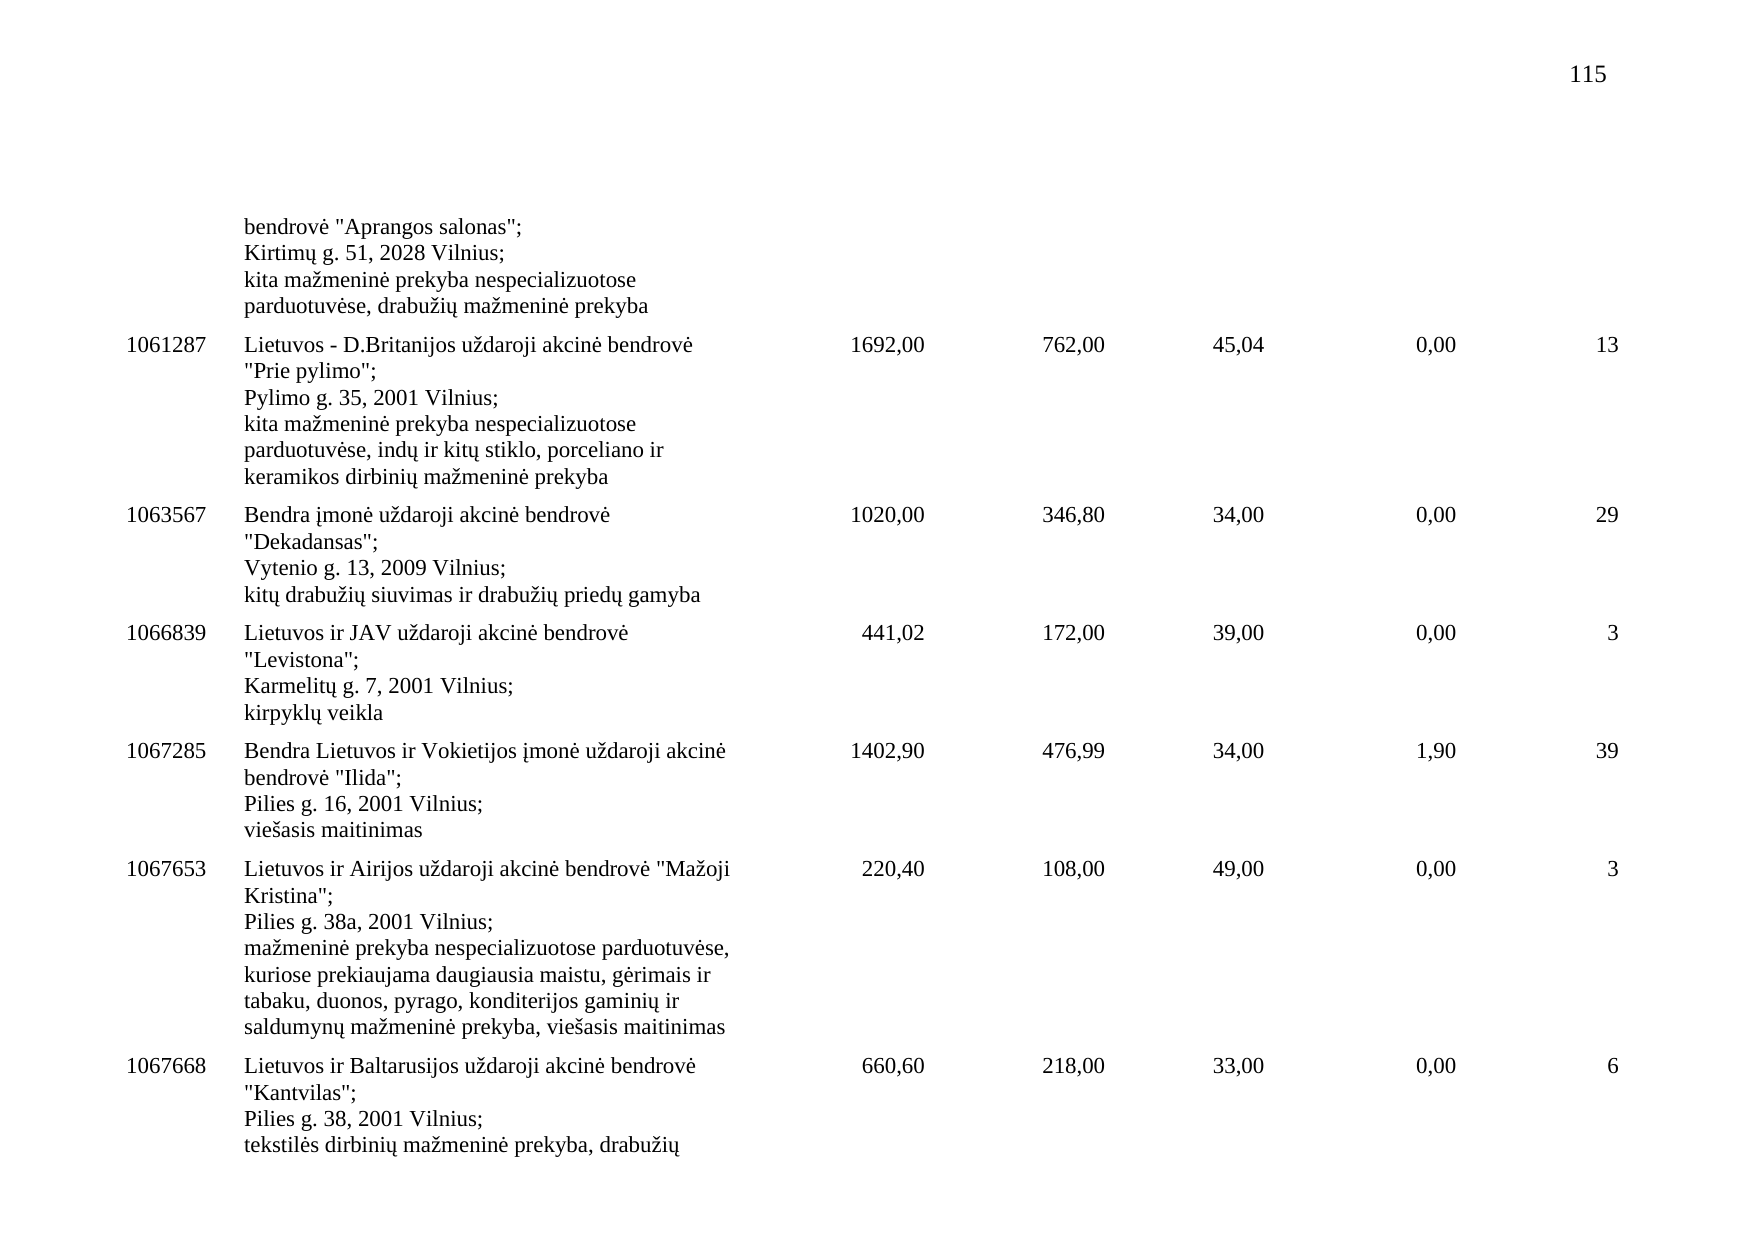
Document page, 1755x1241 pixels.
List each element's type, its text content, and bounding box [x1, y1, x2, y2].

table_cell 1067653 [100, 849, 233, 1046]
table_cell 0,00 [1281, 495, 1473, 613]
table_cell 218,00 [941, 1046, 1122, 1158]
table_cell 220,40 [750, 849, 941, 1046]
table_cell 0,00 [1281, 849, 1473, 1046]
table_cell 45,04 [1122, 325, 1281, 495]
table_cell [1281, 207, 1473, 325]
table_cell 762,00 [941, 325, 1122, 495]
table_cell Lietuvos ir Airijos uždaroji akcinė bendrovė "Mažoji Kristina"; Pilies g. 38a, 2001 Vilnius; mažmeninė prekyba nespecializuotose parduotuvėse, kuriose prekiaujama daugiausia maistu, gėrimais ir tabaku, duonos, pyrago, konditerijos gaminių ir saldumynų mažmeninė prekyba, viešasis maitinimas [233, 849, 749, 1046]
table_cell 0,00 [1281, 1046, 1473, 1158]
table_cell 39,00 [1122, 613, 1281, 731]
table_cell 1067285 [100, 731, 233, 849]
table_cell 3 [1473, 849, 1636, 1046]
table_cell 34,00 [1122, 731, 1281, 849]
table_cell 476,99 [941, 731, 1122, 849]
table_cell [1473, 207, 1636, 325]
table_cell [1122, 207, 1281, 325]
table_cell 1067668 [100, 1046, 233, 1158]
table_cell Lietuvos - D.Britanijos uždaroji akcinė bendrovė "Prie pylimo"; Pylimo g. 35, 2001 Vilnius; kita mažmeninė prekyba nespecializuotose parduotuvėse, indų ir kitų stiklo, porceliano ir keramikos dirbinių mažmeninė prekyba [233, 325, 749, 495]
table_cell Bendra įmonė uždaroji akcinė bendrovė "Dekadansas"; Vytenio g. 13, 2009 Vilnius; kitų drabužių siuvimas ir drabužių priedų gamyba [233, 495, 749, 613]
table_cell 1692,00 [750, 325, 941, 495]
table_cell 108,00 [941, 849, 1122, 1046]
table_cell bendrovė "Aprangos salonas"; Kirtimų g. 51, 2028 Vilnius; kita mažmeninė prekyba nespecializuotose parduotuvėse, drabužių mažmeninė prekyba [233, 207, 749, 325]
table_cell 346,80 [941, 495, 1122, 613]
table_cell Bendra Lietuvos ir Vokietijos įmonė uždaroji akcinė bendrovė "Ilida"; Pilies g. 16, 2001 Vilnius; viešasis maitinimas [233, 731, 749, 849]
table_cell 29 [1473, 495, 1636, 613]
table_cell 1020,00 [750, 495, 941, 613]
table_cell 0,00 [1281, 613, 1473, 731]
table_cell Lietuvos ir Baltarusijos uždaroji akcinė bendrovė "Kantvilas"; Pilies g. 38, 2001 Vilnius; tekstilės dirbinių mažmeninė prekyba, drabužių [233, 1046, 749, 1158]
table_cell 34,00 [1122, 495, 1281, 613]
table_cell [100, 207, 233, 325]
table_cell 1066839 [100, 613, 233, 731]
table_cell 1061287 [100, 325, 233, 495]
table_cell 6 [1473, 1046, 1636, 1158]
table_cell 172,00 [941, 613, 1122, 731]
table_cell 1063567 [100, 495, 233, 613]
table_cell 33,00 [1122, 1046, 1281, 1158]
table_cell 49,00 [1122, 849, 1281, 1046]
table_cell [750, 207, 941, 325]
table_cell 1402,90 [750, 731, 941, 849]
table_cell 660,60 [750, 1046, 941, 1158]
table_cell 0,00 [1281, 325, 1473, 495]
table_cell 1,90 [1281, 731, 1473, 849]
table_cell 3 [1473, 613, 1636, 731]
table_cell [941, 207, 1122, 325]
table_cell 13 [1473, 325, 1636, 495]
table_cell 441,02 [750, 613, 941, 731]
table_cell Lietuvos ir JAV uždaroji akcinė bendrovė "Levistona"; Karmelitų g. 7, 2001 Vilnius; kirpyklų veikla [233, 613, 749, 731]
table_cell 39 [1473, 731, 1636, 849]
